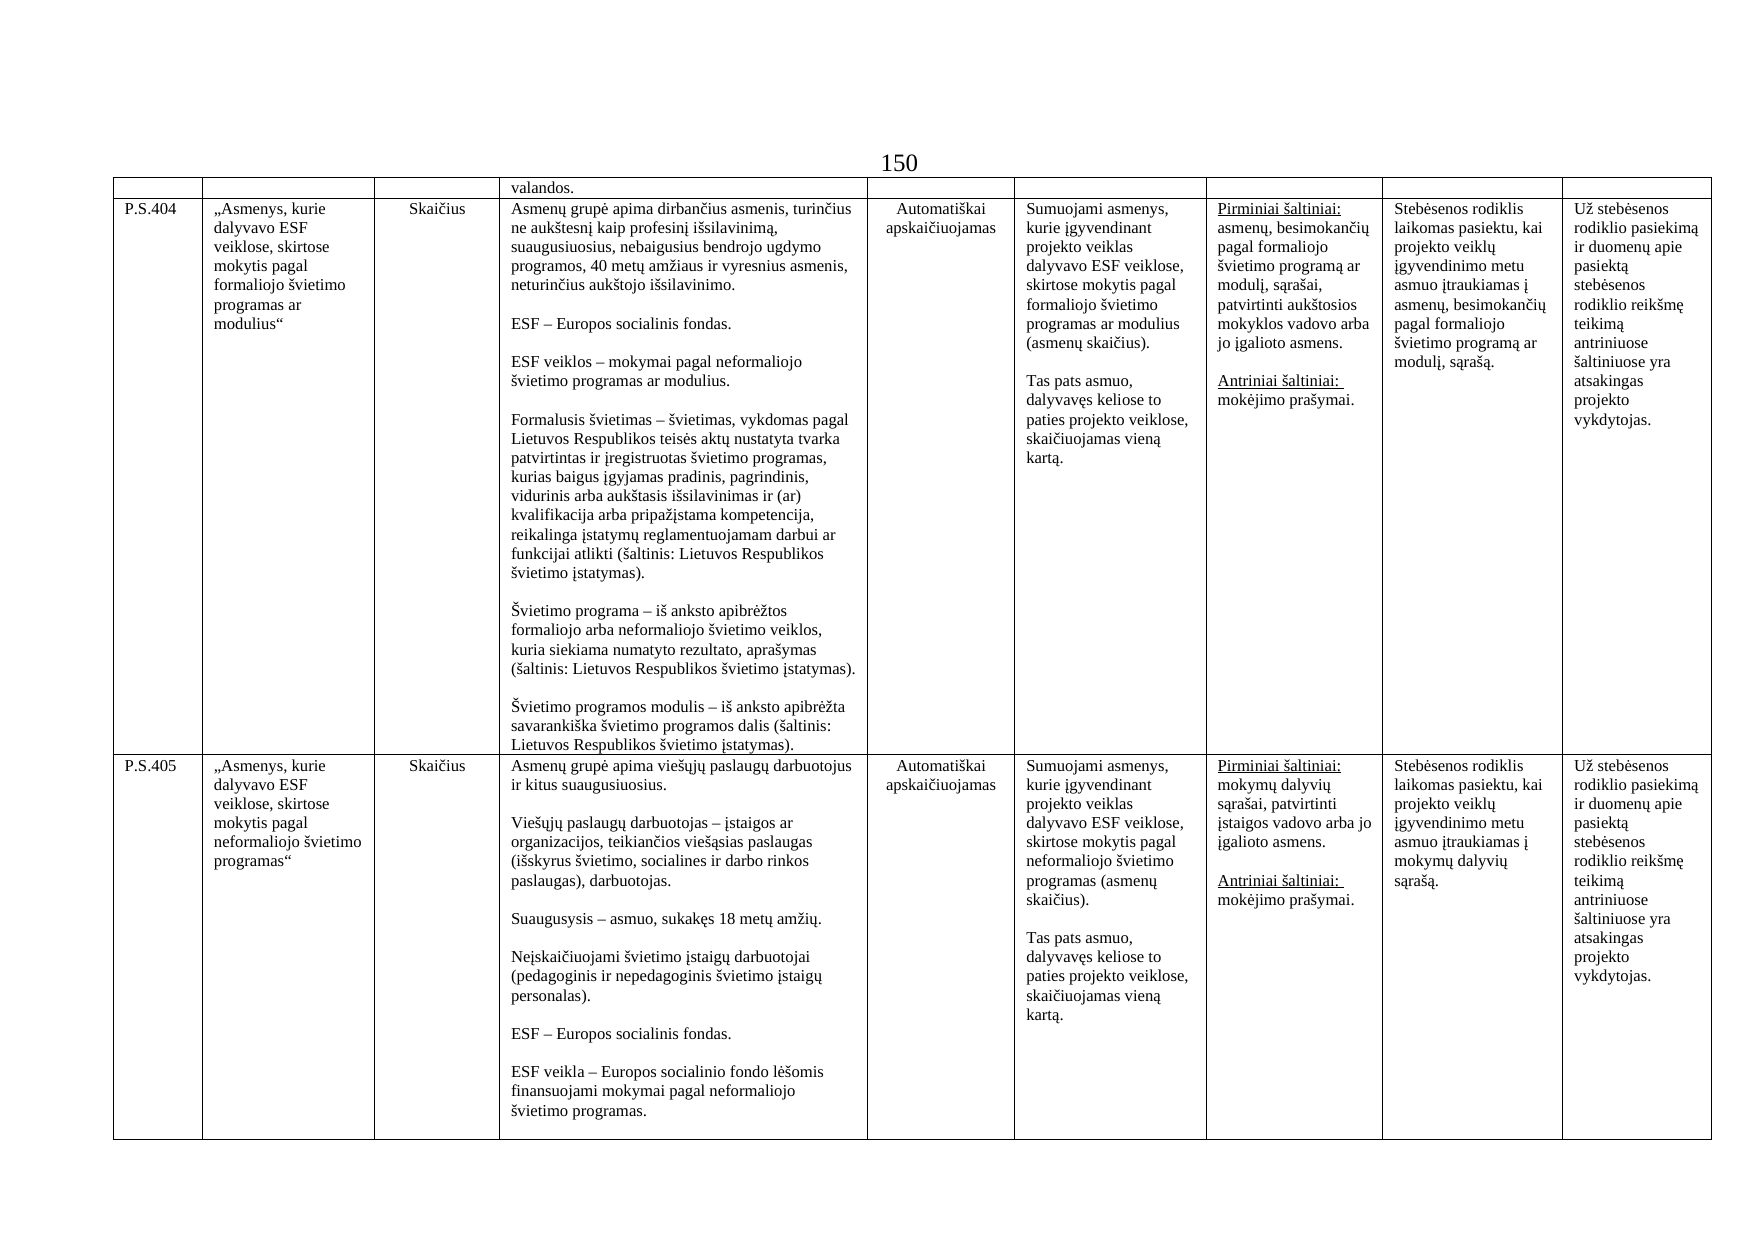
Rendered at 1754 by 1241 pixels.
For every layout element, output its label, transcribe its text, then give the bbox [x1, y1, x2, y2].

table_cell Sumuojami asmenys, kurie įgyvendinant projekto veiklas dalyvavo ESF veiklose, skirtose mokytis pagal neformaliojo švietimo programas (asmenų skaičius). Tas pats asmuo, dalyvavęs keliose to paties projekto veiklose, skaičiuojamas vieną kartą. [1015, 755, 1206, 1139]
table_cell Asmenų grupė apima viešųjų paslaugų darbuotojus ir kitus suaugusiuosius. Viešųjų paslaugų darbuotojas – įstaigos ar organizacijos, teikiančios viešąsias paslaugas (išskyrus švietimo, socialines ir darbo rinkos paslaugas), darbuotojas. Suaugusysis – asmuo, sukakęs 18 metų amžių. Neįskaičiuojami švietimo įstaigų darbuotojai (pedagoginis ir nepedagoginis švietimo įstaigų personalas). ESF – Europos socialinis fondas. ESF veikla – Europos socialinio fondo lėšomis finansuojami mokymai pagal neformaliojo švietimo programas. [500, 755, 867, 1139]
table_cell [114, 178, 202, 197]
table_cell [375, 178, 499, 197]
table_cell [203, 178, 374, 197]
table_cell Pirminiai šaltiniai: mokymų dalyvių sąrašai, patvirtinti įstaigos vadovo arba jo įgalioto asmens. Antriniai šaltiniai: mokėjimo prašymai. [1207, 755, 1382, 1139]
table_cell Skaičius [375, 755, 499, 1139]
table_cell [868, 178, 1014, 197]
table_cell Už stebėsenos rodiklio pasiekimą ir duomenų apie pasiektą stebėsenos rodiklio reikšmę teikimą antriniuose šaltiniuose yra atsakingas projekto vykdytojas. [1563, 199, 1711, 754]
table_cell Už stebėsenos rodiklio pasiekimą ir duomenų apie pasiektą stebėsenos rodiklio reikšmę teikimą antriniuose šaltiniuose yra atsakingas projekto vykdytojas. [1563, 755, 1711, 1139]
table_cell P.S.404 [114, 199, 202, 754]
table_cell Stebėsenos rodiklis laikomas pasiektu, kai projekto veiklų įgyvendinimo metu asmuo įtraukiamas į asmenų, besimokančių pagal formaliojo švietimo programą ar modulį, sąrašą. [1383, 199, 1562, 754]
table_cell Skaičius [375, 199, 499, 754]
table_cell [1383, 178, 1562, 197]
table_cell „Asmenys, kurie dalyvavo ESF veiklose, skirtose mokytis pagal neformaliojo švietimo programas“ [203, 755, 374, 1139]
table_cell P.S.405 [114, 755, 202, 1139]
table_cell valandos. [500, 178, 867, 197]
table_cell Asmenų grupė apima dirbančius asmenis, turinčius ne aukštesnį kaip profesinį išsilavinimą, suaugusiuosius, nebaigusius bendrojo ugdymo programos, 40 metų amžiaus ir vyresnius asmenis, neturinčius aukštojo išsilavinimo. ESF – Europos socialinis fondas. ESF veiklos – mokymai pagal neformaliojo švietimo programas ar modulius. Formalusis švietimas – švietimas, vykdomas pagal Lietuvos Respublikos teisės aktų nustatyta tvarka patvirtintas ir įregistruotas švietimo programas, kurias baigus įgyjamas pradinis, pagrindinis, vidurinis arba aukštasis išsilavinimas ir (ar) kvalifikacija arba pripažįstama kompetencija, reikalinga įstatymų reglamentuojamam darbui ar funkcijai atlikti (šaltinis: Lietuvos Respublikos švietimo įstatymas). Švietimo programa – iš anksto apibrėžtos formaliojo arba neformaliojo švietimo veiklos, kuria siekiama numatyto rezultato, aprašymas (šaltinis: Lietuvos Respublikos švietimo įstatymas). Švietimo programos modulis – iš anksto apibrėžta savarankiška švietimo programos dalis (šaltinis: Lietuvos Respublikos švietimo įstatymas). [500, 199, 867, 754]
table_cell Automatiškai apskaičiuojamas [868, 755, 1014, 1139]
table_cell Pirminiai šaltiniai: asmenų, besimokančių pagal formaliojo švietimo programą ar modulį, sąrašai, patvirtinti aukštosios mokyklos vadovo arba jo įgalioto asmens. Antriniai šaltiniai: mokėjimo prašymai. [1207, 199, 1382, 754]
table_cell [1207, 178, 1382, 197]
table_cell Automatiškai apskaičiuojamas [868, 199, 1014, 754]
table_cell Sumuojami asmenys, kurie įgyvendinant projekto veiklas dalyvavo ESF veiklose, skirtose mokytis pagal formaliojo švietimo programas ar modulius (asmenų skaičius). Tas pats asmuo, dalyvavęs keliose to paties projekto veiklose, skaičiuojamas vieną kartą. [1015, 199, 1206, 754]
table_cell „Asmenys, kurie dalyvavo ESF veiklose, skirtose mokytis pagal formaliojo švietimo programas ar modulius“ [203, 199, 374, 754]
table_cell Stebėsenos rodiklis laikomas pasiektu, kai projekto veiklų įgyvendinimo metu asmuo įtraukiamas į mokymų dalyvių sąrašą. [1383, 755, 1562, 1139]
